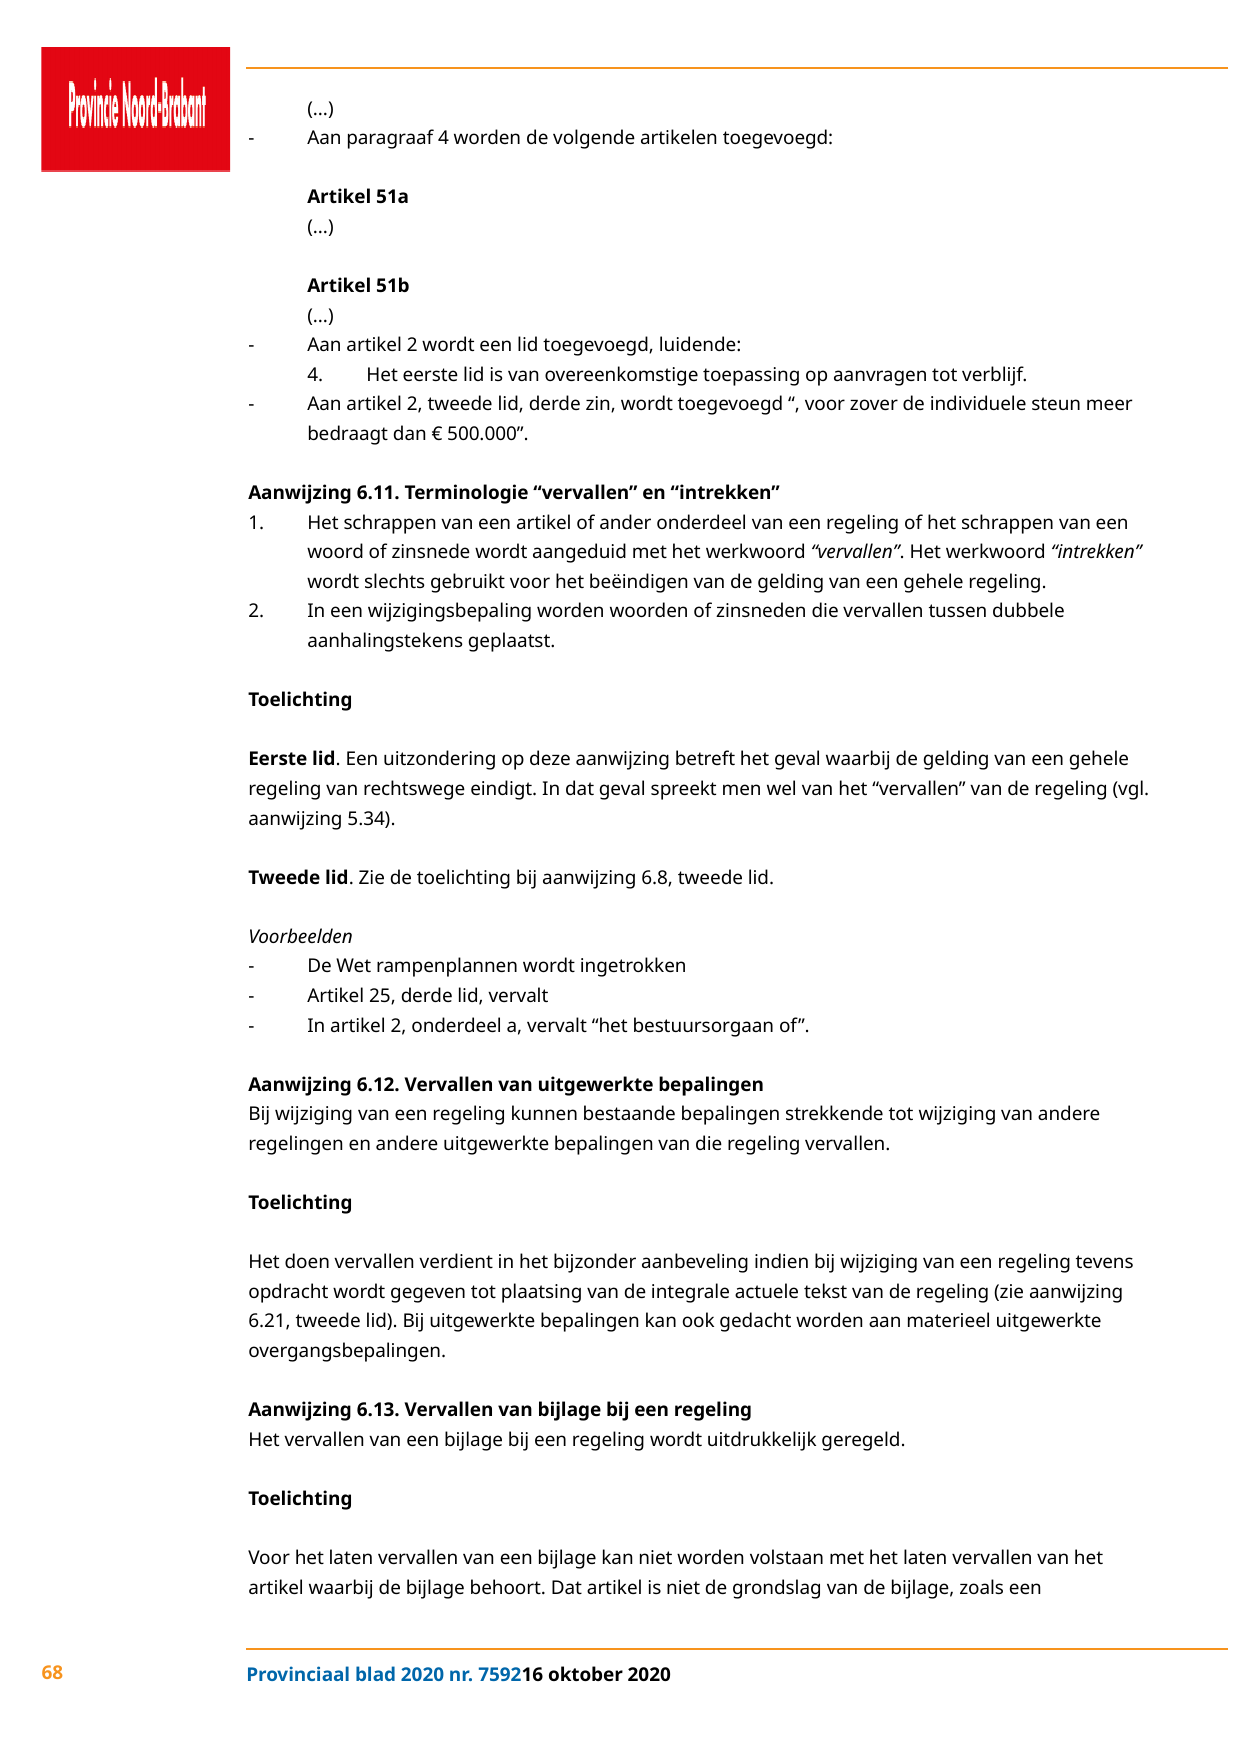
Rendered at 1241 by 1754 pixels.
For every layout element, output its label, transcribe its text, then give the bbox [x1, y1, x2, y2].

text Eerste lid. Een uitzondering op deze aanwijzing betreft het geval waarbij de gelding van een gehele regeling van rechtswege eindigt. In dat geval spreekt men wel van het “vervallen” van de regeling (vgl. aanwijzing 5.34). [248, 746, 1152, 831]
list Aan artikel 2 wordt een lid toegevoegd, luidende: [248, 331, 1152, 357]
text Aanwijzing 6.12. Vervallen van uitgewerkte bepalingen [248, 1071, 1152, 1097]
list Het schrappen van een artikel of ander onderdeel van een regeling of het schrappen van een woord of zinsnede wordt aangeduid met het werkwoord “vervallen”. Het werkwoord “intrekken” wordt slechts gebruikt voor het beëindigen van de gelding van een gehele regeling. [248, 509, 1152, 594]
text Voor het laten vervallen van een bijlage kan niet worden volstaan met het laten vervallen van het artikel waarbij de bijlage behoort. Dat artikel is niet de grondslag van de bijlage, zoals een [248, 1544, 1152, 1600]
text Toelichting [248, 1485, 1152, 1511]
text Voorbeelden [248, 923, 1152, 949]
picture [41, 47, 231, 172]
text Toelichting [248, 686, 1152, 712]
list In een wijzigingsbepaling worden woorden of zinsneden die vervallen tussen dubbele aanhalingstekens geplaatst. [248, 598, 1152, 653]
text Bij wijziging van een regeling kunnen bestaande bepalingen strekkende tot wijziging van andere regelingen en andere uitgewerkte bepalingen van die regeling vervallen. [248, 1101, 1152, 1156]
text Het vervallen van een bijlage bij een regeling wordt uitdrukkelijk geregeld. [248, 1426, 1152, 1452]
text Tweede lid. Zie de toelichting bij aanwijzing 6.8, tweede lid. [248, 864, 1152, 890]
text Het doen vervallen verdient in het bijzonder aanbeveling indien bij wijziging van een regeling tevens opdracht wordt gegeven tot plaatsing van de integrale actuele tekst van de regeling (zie aanwijzing 6.21, tweede lid). Bij uitgewerkte bepalingen kan ook gedacht worden aan materieel uitgewerkte overgangsbepalingen. [248, 1248, 1152, 1363]
list (...) [248, 213, 1152, 239]
list Artikel 51a [248, 183, 1152, 209]
list Artikel 25, derde lid, vervalt [248, 982, 1152, 1008]
list Het eerste lid is van overeenkomstige toepassing op aanvragen tot verblijf. [307, 361, 1152, 387]
text Aanwijzing 6.13. Vervallen van bijlage bij een regeling [248, 1396, 1152, 1422]
list De Wet rampenplannen wordt ingetrokken [248, 953, 1152, 978]
list In artikel 2, onderdeel a, vervalt “het bestuursorgaan of”. [248, 1012, 1152, 1038]
text Aanwijzing 6.11. Terminologie “vervallen” en “intrekken” [248, 479, 1152, 505]
list (...) [248, 95, 1152, 121]
list (...) [248, 302, 1152, 328]
list Aan artikel 2, tweede lid, derde zin, wordt toegevoegd “, voor zover de individuele steun meer bedraagt dan € 500.000”. [248, 391, 1152, 446]
list Artikel 51b [248, 272, 1152, 298]
text Toelichting [248, 1189, 1152, 1215]
list Aan paragraaf 4 worden de volgende artikelen toegevoegd: [248, 124, 1152, 150]
